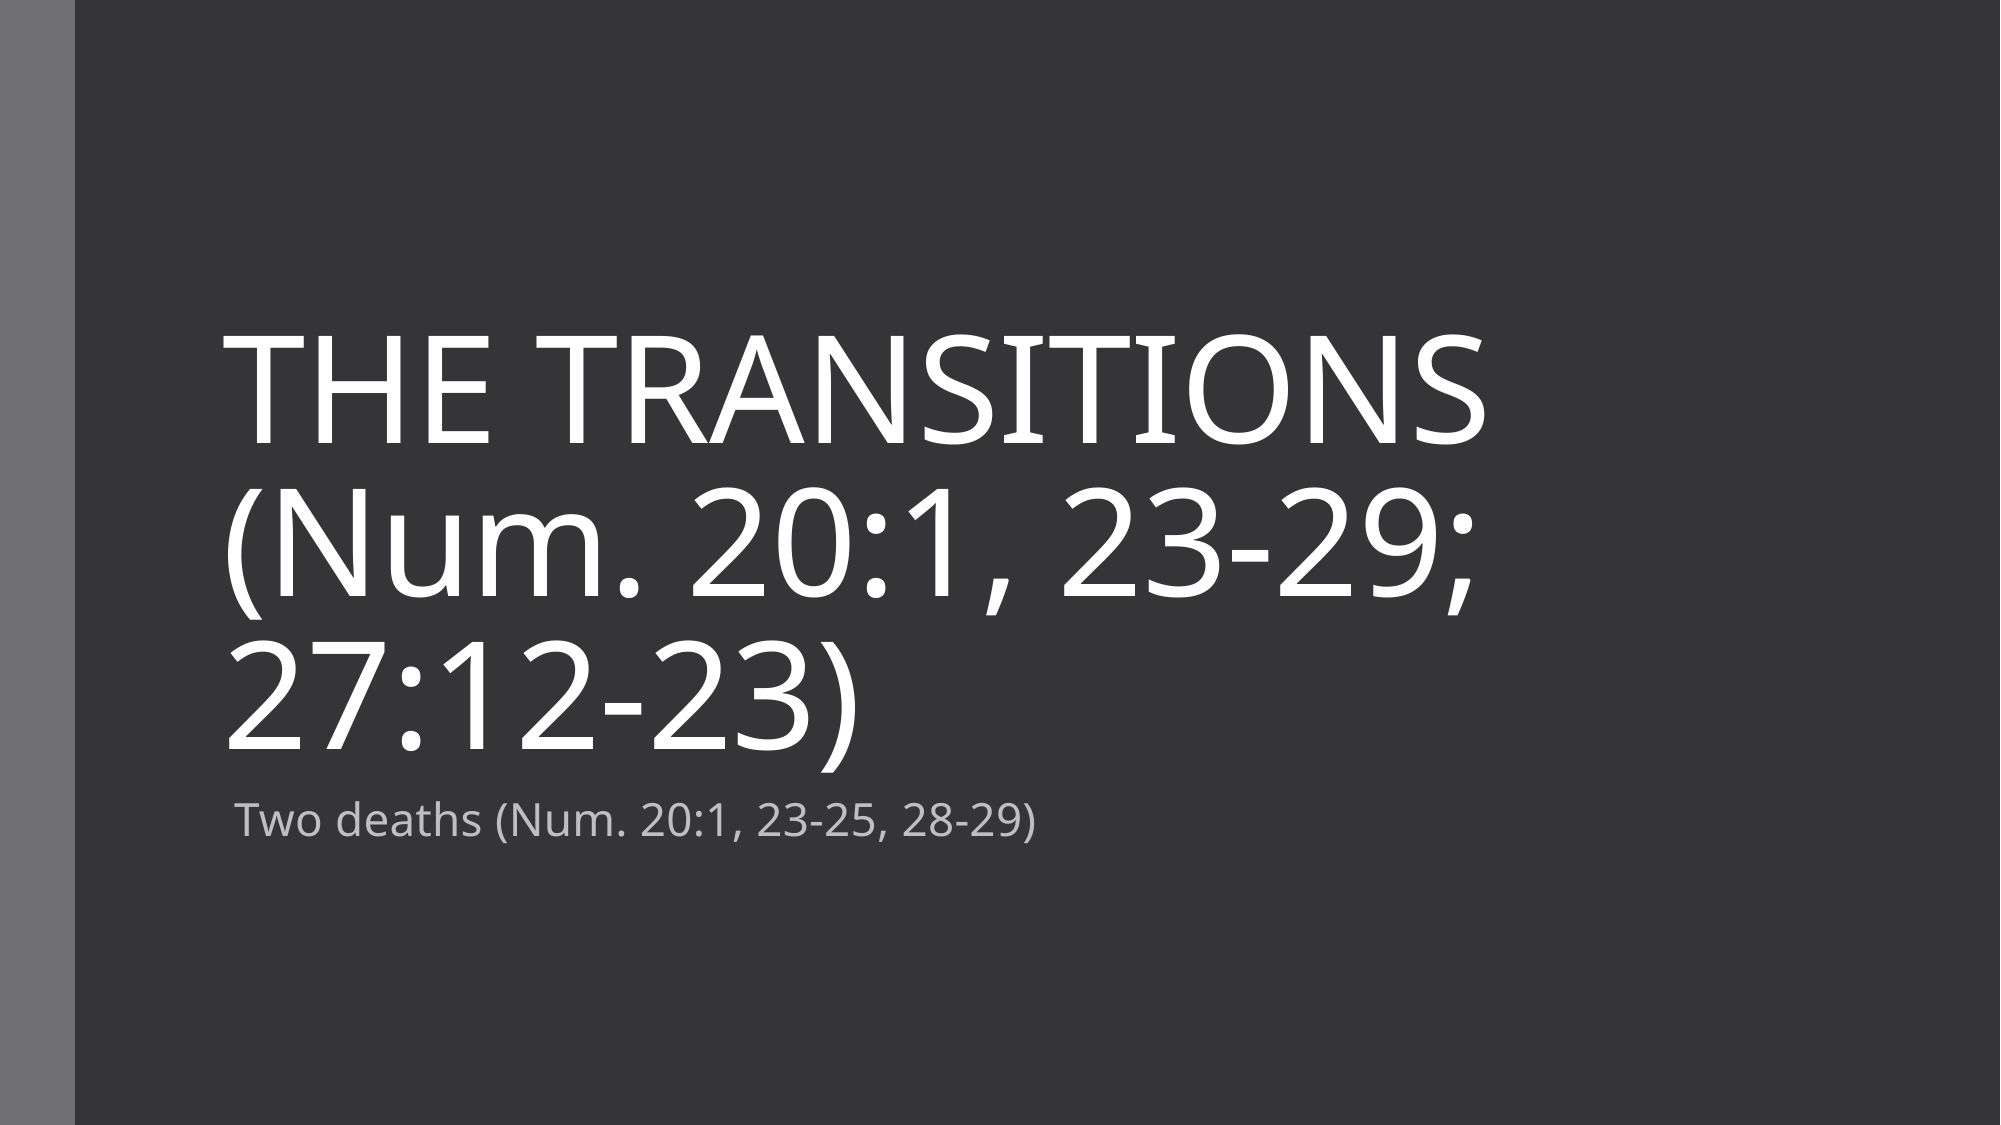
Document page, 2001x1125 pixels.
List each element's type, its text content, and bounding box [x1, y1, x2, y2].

title THE TRANSITIONS (Num. 20:1, 23-29; 27:12-23) [206, 124, 1752, 787]
subtitle Two deaths (Num. 20:1, 23-25, 28-29) [206, 787, 1752, 1066]
